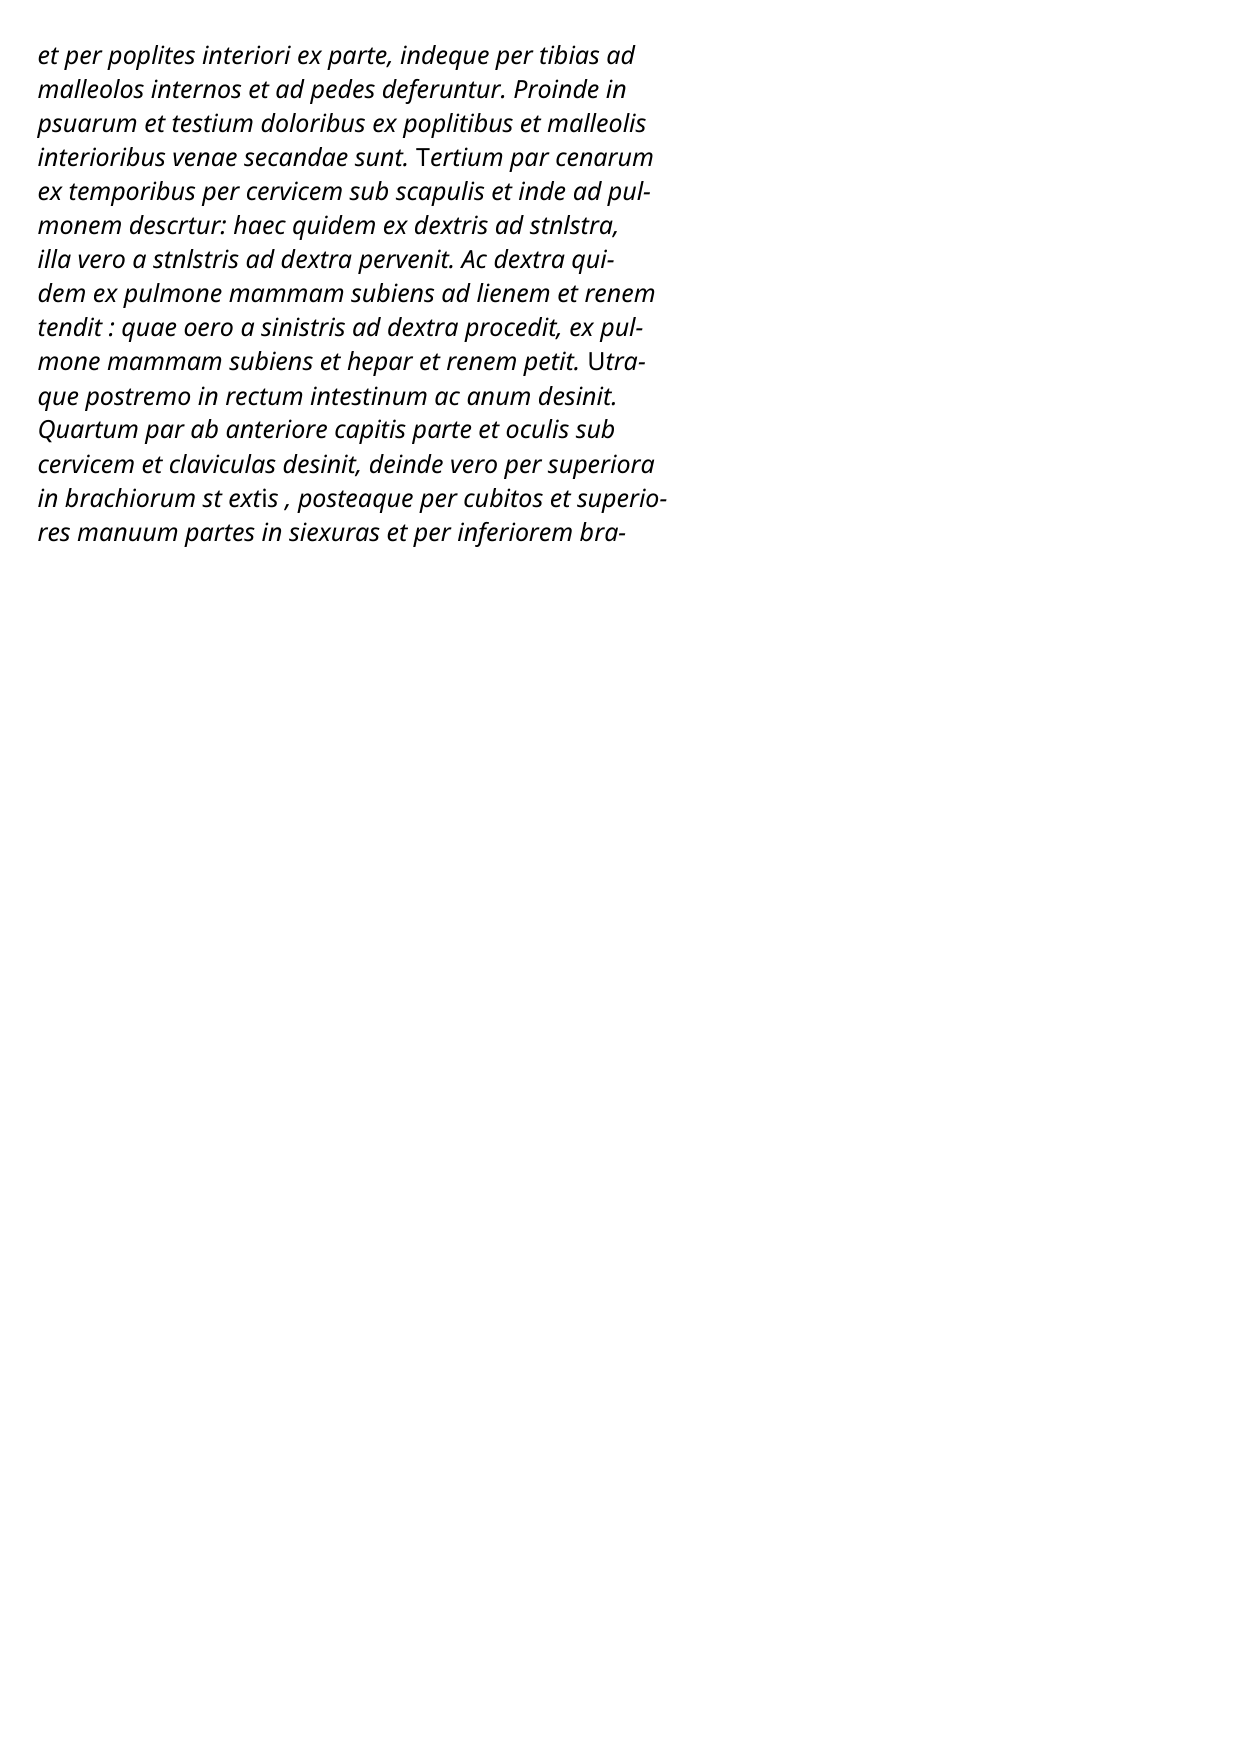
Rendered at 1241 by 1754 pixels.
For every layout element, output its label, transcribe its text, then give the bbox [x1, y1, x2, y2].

text et per poplites interiori ex parte, indeque per tibias ad malleolos internos et ad pedes deferuntur. Proinde in psuarum et testium doloribus ex poplitibus et malleolis interioribus venae secandae sunt. Tertium par cenarum ex temporibus per cervicem sub scapulis et inde ad pul- monem descrtur: haec quidem ex dextris ad stnlstra, illa vero a stnlstris ad dextra pervenit. Ac dextra qui- dem ex pulmone mammam subiens ad lienem et renem tendit : quae oero a sinistris ad dextra procedit, ex pul- mone mammam subiens et hepar et renem petit. Utra- que postremo in rectum intestinum ac anum desinit. Quartum par ab anteriore capitis parte et oculis sub cervicem et claviculas desinit, deinde vero per superiora in brachiorum st extis , posteaque per cubitos et superio- res manuum partes in siexuras et per inferiorem bra- [37, 37, 1203, 548]
